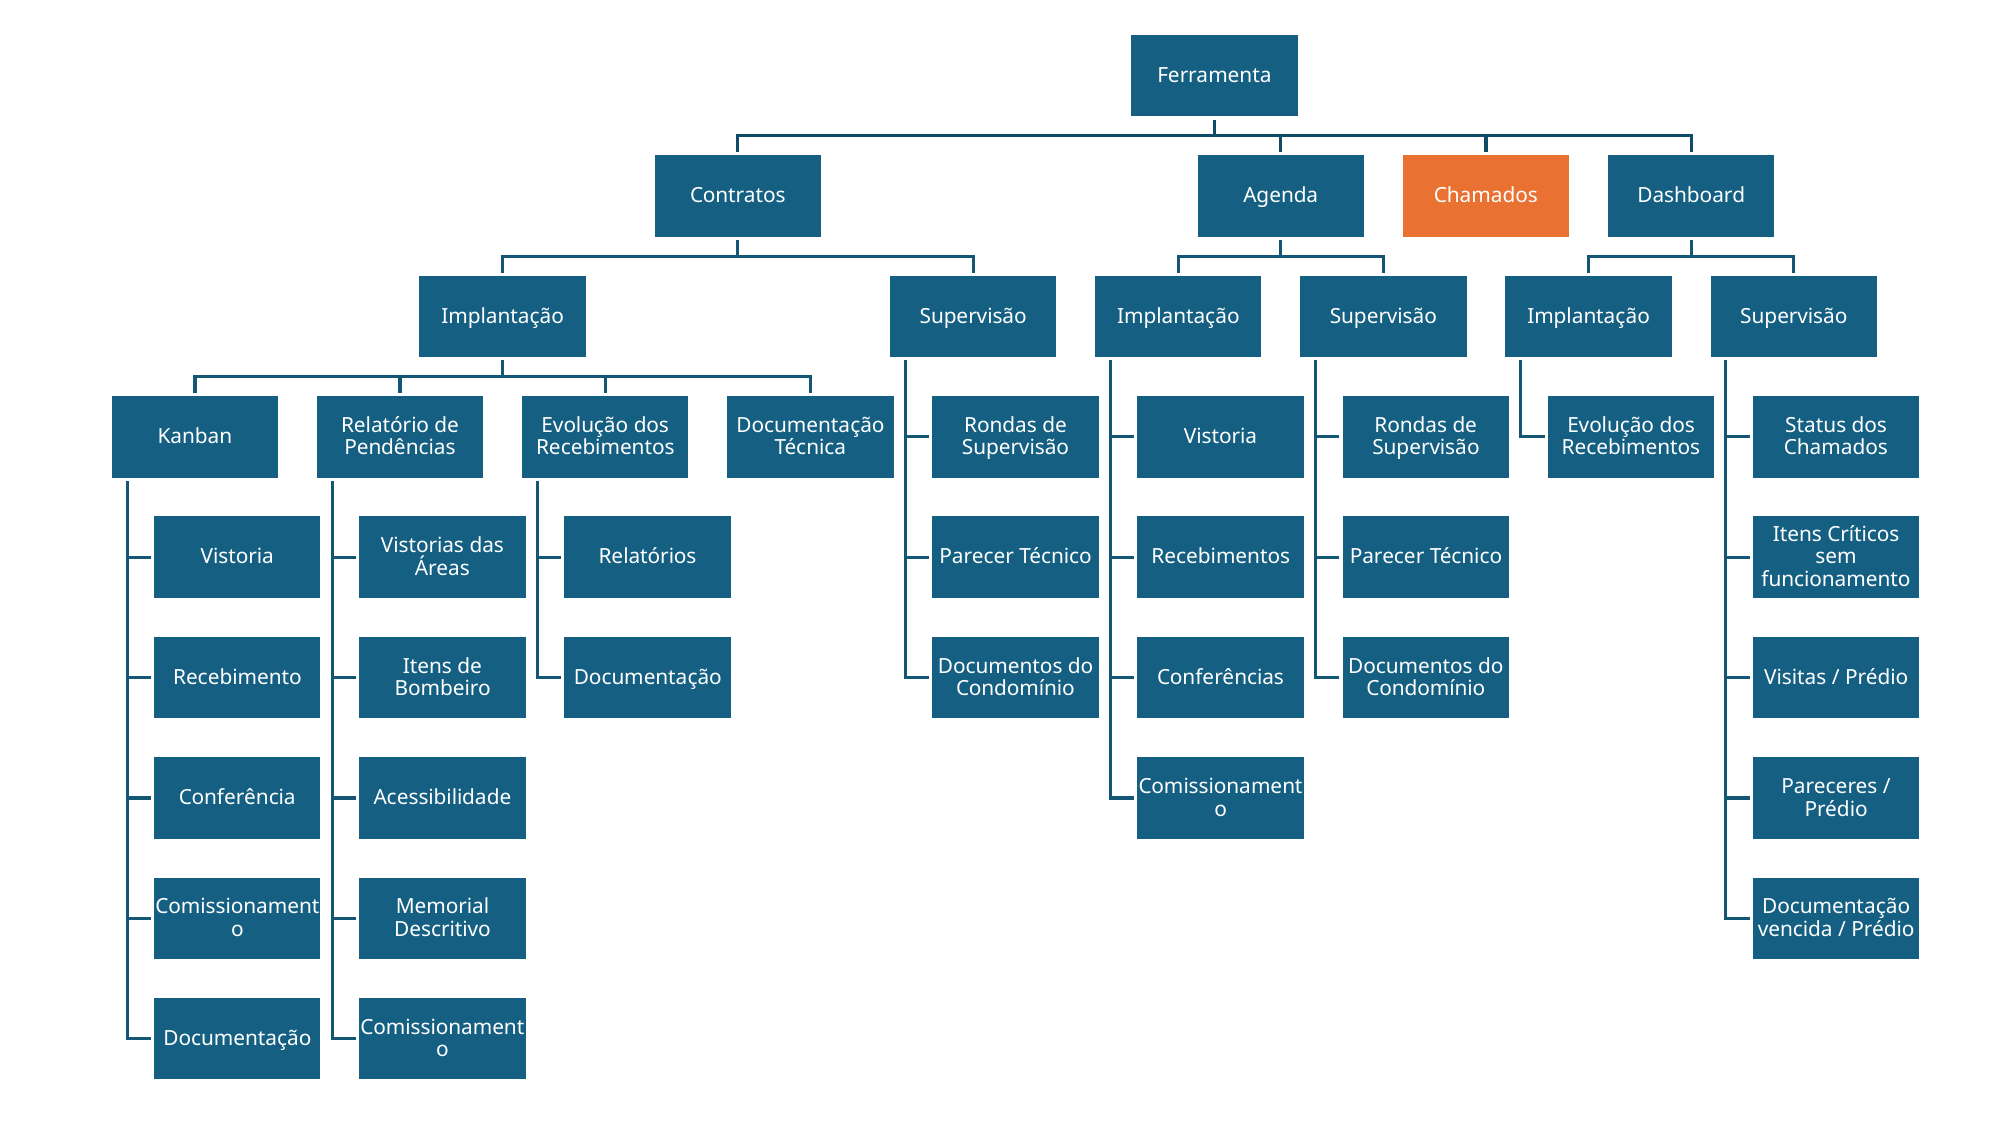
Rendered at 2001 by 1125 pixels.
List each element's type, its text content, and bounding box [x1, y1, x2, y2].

text_box Vistorias das Áreas [357, 514, 528, 600]
text_box Acessibilidade [357, 755, 528, 841]
text_box Ferramenta [1129, 33, 1300, 119]
text_box Documentação [562, 635, 733, 720]
text_box Pareceres / Prédio [1751, 755, 1921, 841]
text_box Rondas de Supervisão [930, 394, 1101, 480]
text_box Relatórios [562, 514, 733, 600]
text_box Chamados [1401, 153, 1571, 239]
text_box Status dos Chamados [1751, 394, 1921, 480]
text_box Supervisão [888, 274, 1058, 359]
text_box Comissionamento [1135, 755, 1306, 841]
text_box Supervisão [1298, 274, 1469, 359]
text_box Conferências [1135, 635, 1306, 720]
text_box Implantação [1503, 274, 1674, 359]
text_box Documentação Técnica [725, 394, 896, 480]
text_box Rondas de Supervisão [1341, 394, 1511, 480]
text_box Documentação [152, 996, 323, 1082]
text_box Dashboard [1606, 153, 1776, 239]
text_box Itens Críticos sem funcionamento [1751, 514, 1921, 600]
text_box Itens de Bombeiro [357, 635, 528, 720]
text_box Parecer Técnico [930, 514, 1101, 600]
text_box Comissionamento [357, 996, 528, 1082]
text_box Contratos [653, 153, 823, 239]
text_box Implantação [1093, 274, 1263, 359]
text_box Agenda [1196, 153, 1366, 239]
text_box Comissionamento [152, 875, 323, 961]
text_box Vistoria [1135, 394, 1306, 480]
text_box Documentação vencida / Prédio [1751, 875, 1921, 961]
text_box Documentos do Condomínio [930, 635, 1101, 720]
text_box Supervisão [1708, 274, 1879, 359]
text_box Memorial Descritivo [357, 875, 528, 961]
text_box Parecer Técnico [1341, 514, 1511, 600]
text_box Relatório de Pendências [315, 394, 485, 480]
text_box Recebimentos [1135, 514, 1306, 600]
text_box Implantação [417, 274, 588, 359]
text_box Evolução dos Recebimentos [520, 394, 690, 480]
text_box Recebimento [152, 635, 323, 720]
text_box Vistoria [152, 514, 323, 600]
text_box Kanban [110, 394, 280, 480]
text_box Conferência [152, 755, 323, 841]
text_box Visitas / Prédio [1751, 635, 1921, 720]
text_box Documentos do Condomínio [1341, 635, 1511, 720]
text_box Evolução dos Recebimentos [1546, 394, 1716, 480]
